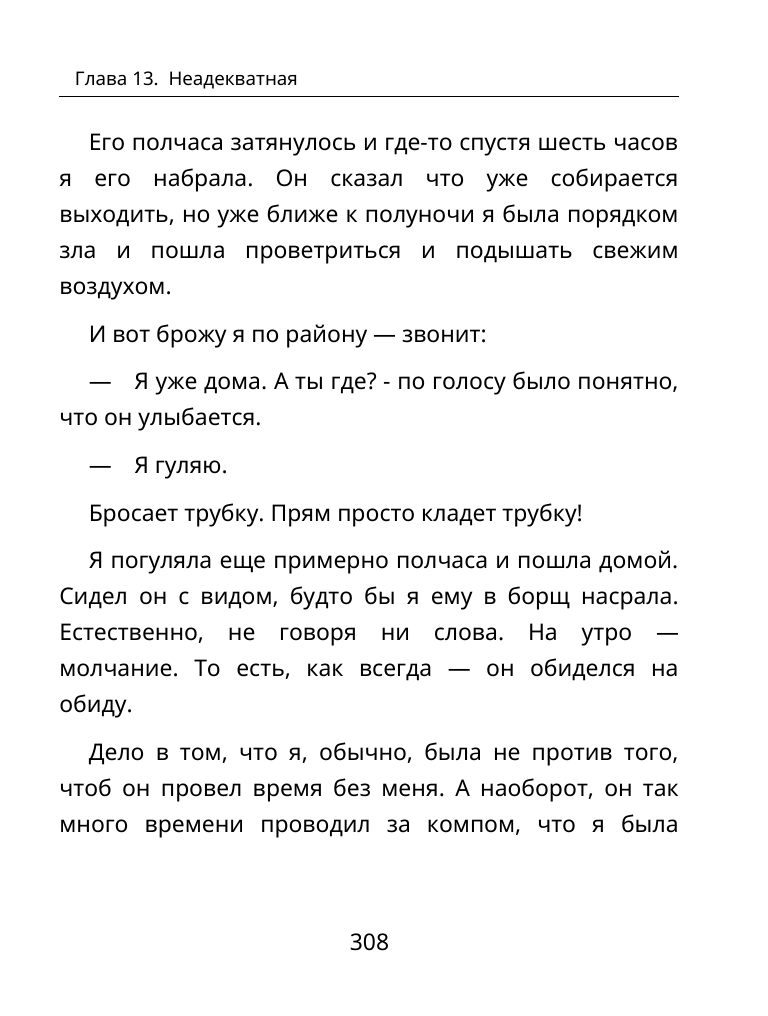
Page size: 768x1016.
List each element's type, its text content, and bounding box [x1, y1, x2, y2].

text И вот брожу я по району — звонит: [59, 317, 679, 349]
text Дело в том, что я, обычно, была не против того, чтоб он провел время без меня. А наоборот, он так много времени проводил за компом, что я была [59, 736, 679, 839]
text Бросает трубку. Прям просто кладет трубку! [59, 497, 679, 528]
text Я погуляла еще примерно полчаса и пошла домой. Сидел он с видом, будто бы я ему в борщ насрала. Естественно, не говоря ни слова. На утро — молчание. То есть, как всегда — он обиделся на обиду. [59, 544, 679, 719]
list Я гуляю. [59, 449, 679, 480]
text Его полчаса затянулось и где-то спустя шесть часов я его набрала. Он сказал что уже собирается выходить, но уже ближе к полуночи я была порядком зла и пошла проветриться и подышать свежим воздухом. [59, 126, 679, 301]
list Я уже дома. А ты где? - по голосу было понятно, что он улыбается. [59, 365, 679, 432]
